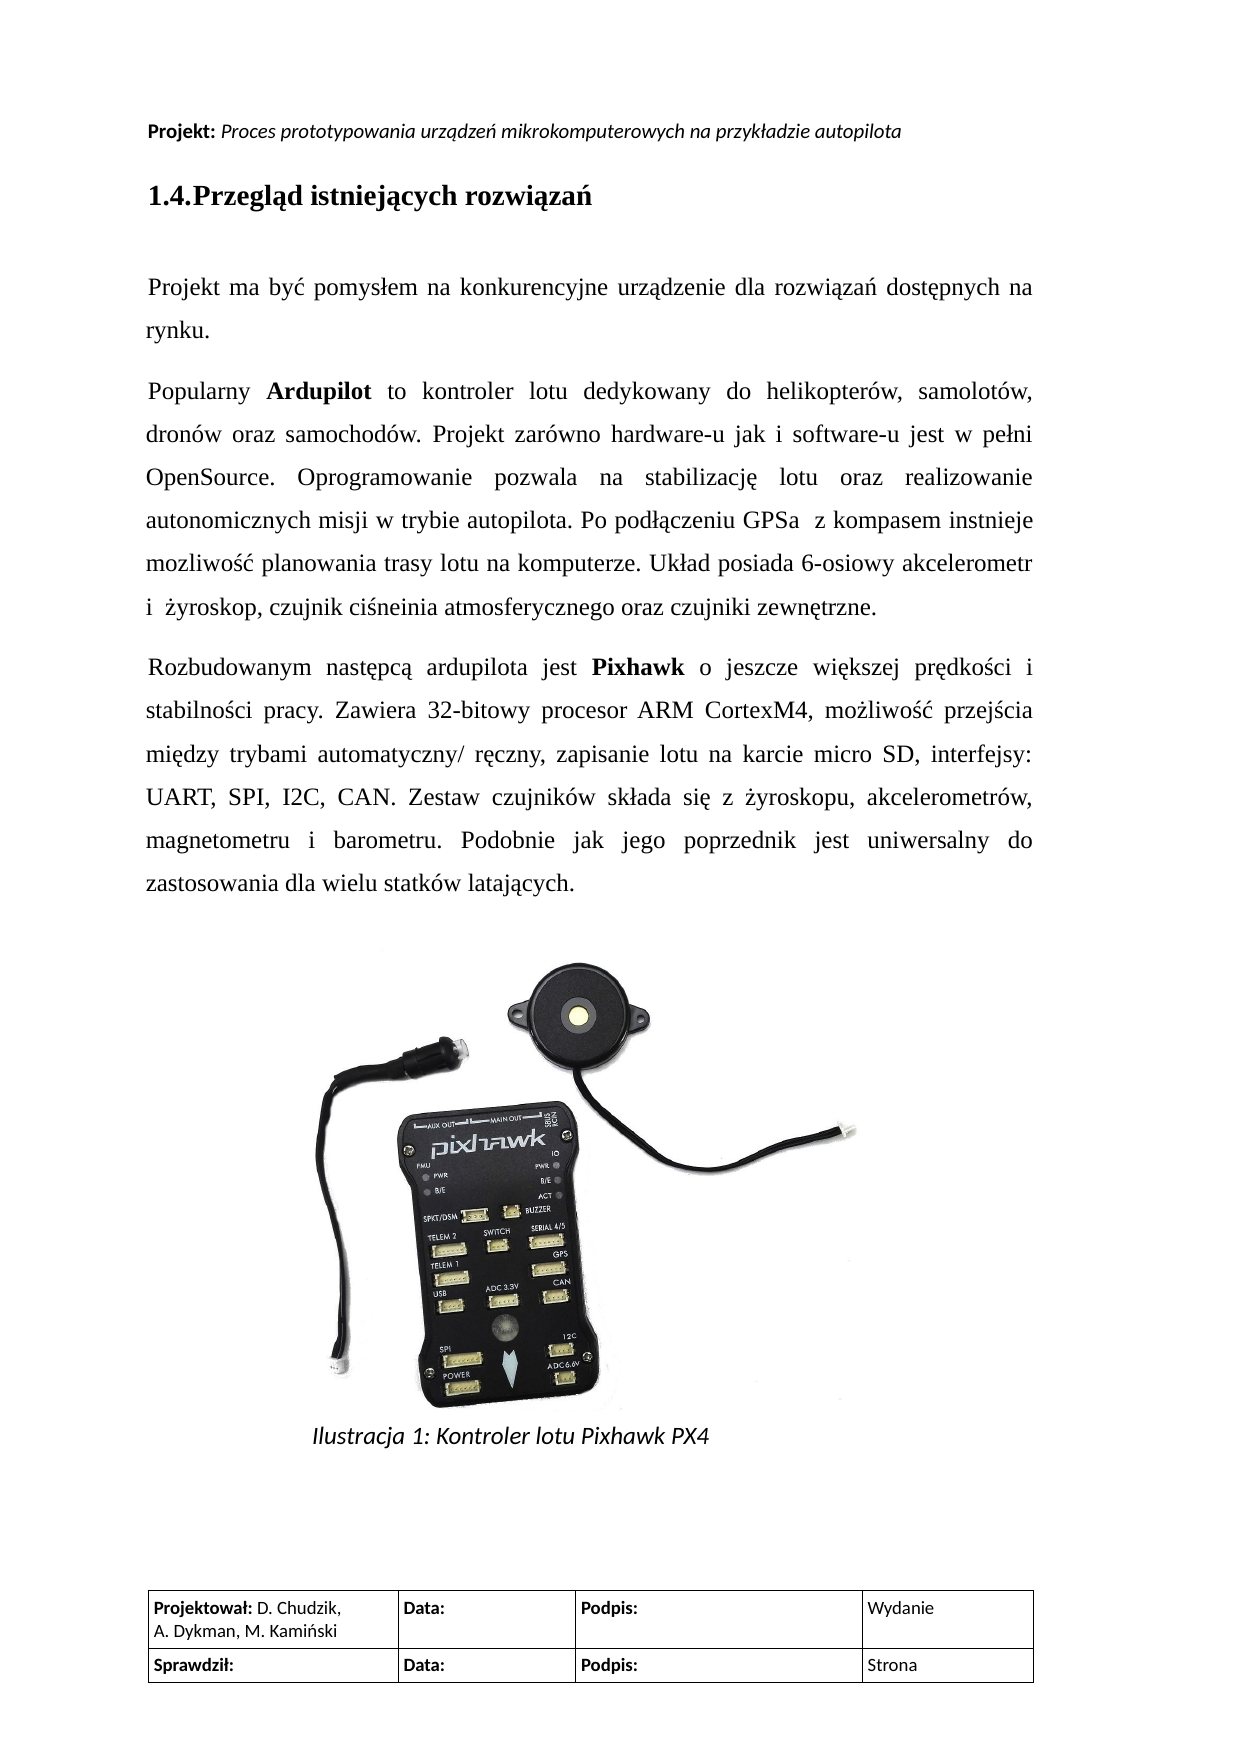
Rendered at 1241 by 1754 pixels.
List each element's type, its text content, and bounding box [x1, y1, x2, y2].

subtitle Przegląd istniejących rozwiązań [148, 178, 1033, 211]
text Popularny Ardupilot to kontroler lotu dedykowany do helikopterów, samolotów, dronów oraz samochodów. Projekt zarówno hardware-u jak i software-u jest w pełni OpenSource. Oprogramowanie pozwala na stabilizację lotu oraz realizowanie autonomicznych misji w trybie autopilota. Po podłączeniu GPSa z kompasem instnieje mozliwość planowania trasy lotu na komputerze. Układ posiada 6-osiowy akcelerometr i żyroskop, czujnik ciśneinia atmosferycznego oraz czujniki zewnętrzne. [146, 376, 1033, 620]
text Rozbudowanym następcą ardupilota jest Pixhawk o jeszcze większej prędkości i stabilności pracy. Zawiera 32-bitowy procesor ARM CortexM4, możliwość przejścia między trybami automatyczny/ ręczny, zapisanie lotu na karcie micro SD, interfejsy: UART, SPI, I2C, CAN. Zestaw czujników składa się z żyroskopu, akcelerometrów, magnetometru i barometru. Podobnie jak jego poprzednik jest uniwersalny do zastosowania dla wielu statków latających. [146, 652, 1033, 897]
picture [311, 941, 870, 1412]
text Ilustracja 1: Kontroler lotu Pixhawk PX4 [312, 1412, 869, 1451]
text Projekt ma być pomysłem na konkurencyjne urządzenie dla rozwiązań dostępnych na rynku. [146, 272, 1033, 344]
